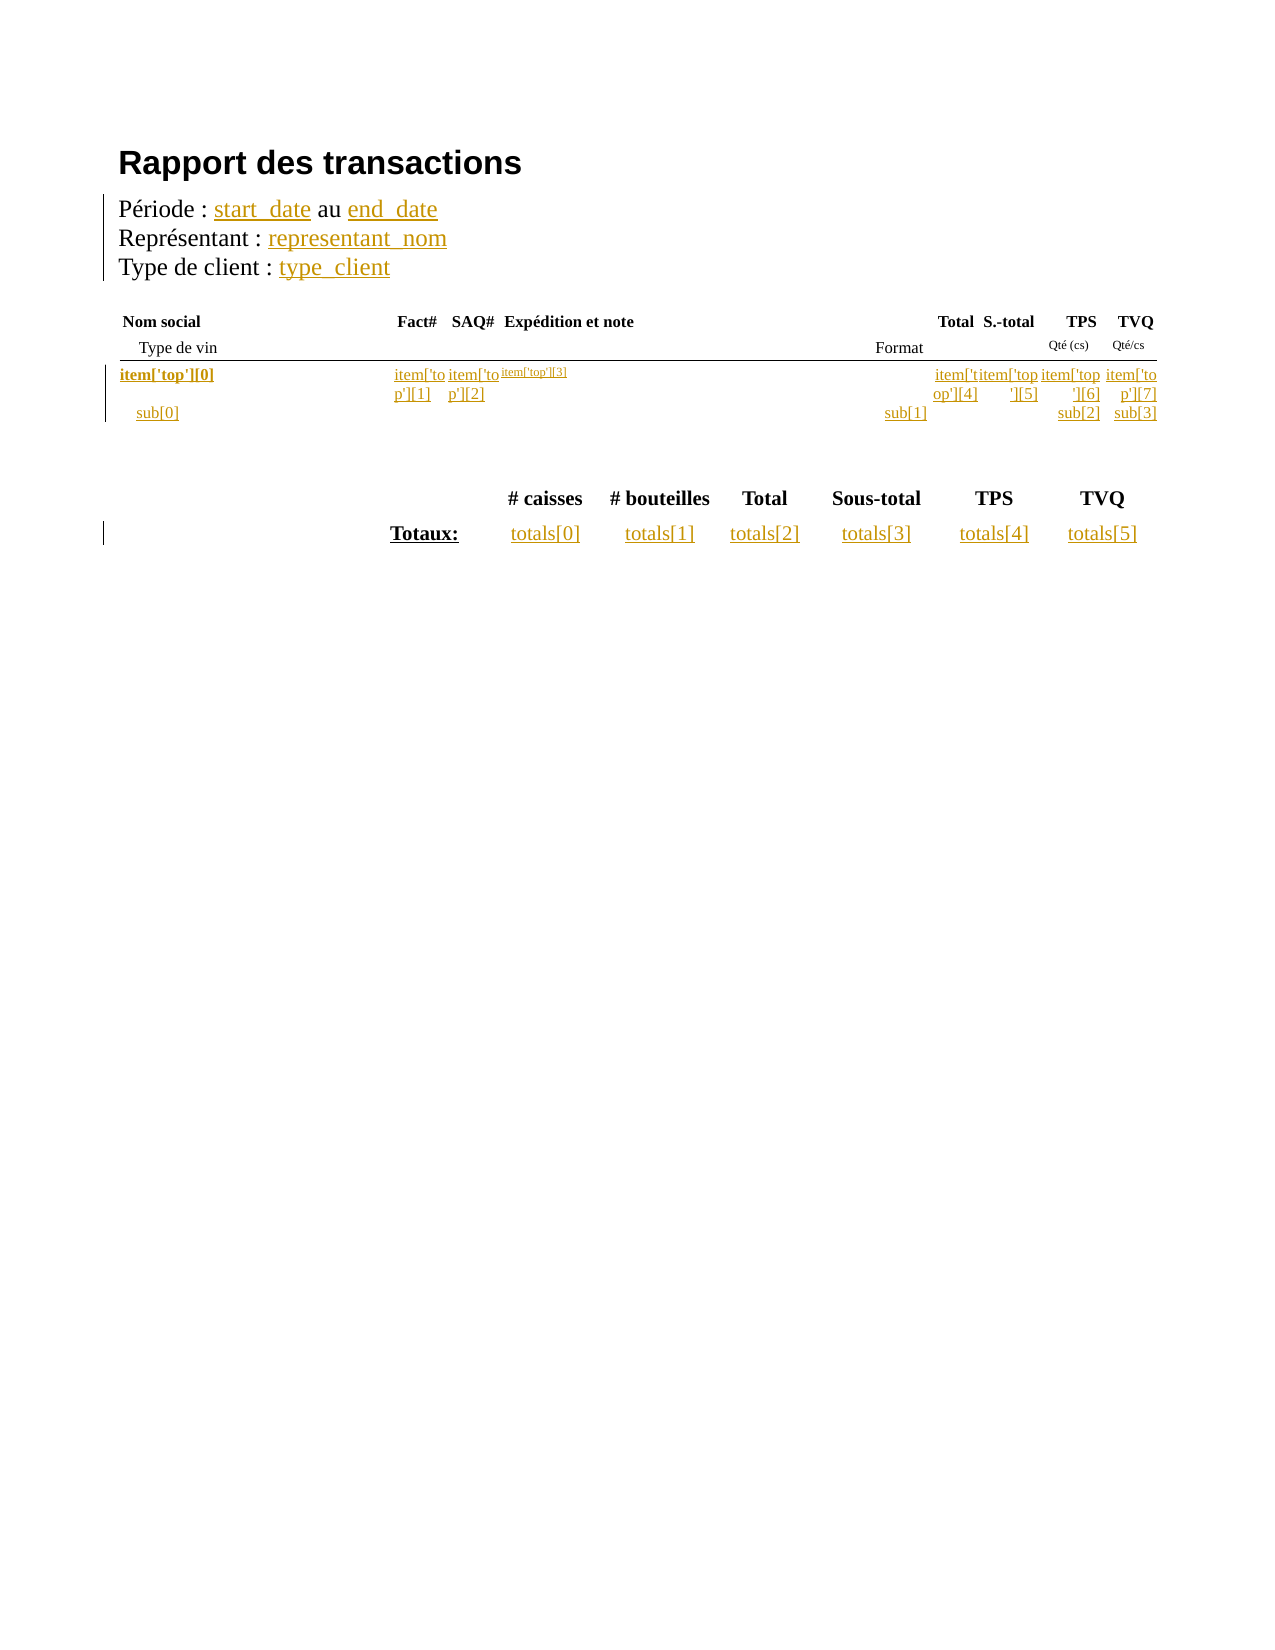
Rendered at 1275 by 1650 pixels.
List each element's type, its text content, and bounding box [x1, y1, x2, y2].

table_header item['top'][6] [1038, 365, 1100, 403]
table_header item['top'][1] [394, 365, 448, 403]
table_cell totals[0] [488, 515, 602, 551]
table_cell Format [501, 335, 926, 360]
table_header item['top'][2] [448, 365, 501, 403]
table_cell totals[1] [603, 515, 717, 551]
table_cell sub[0] [120, 403, 501, 422]
table_header TPS [941, 480, 1048, 515]
table_cell totals[4] [941, 515, 1048, 551]
table_header Total [926, 309, 977, 334]
table_header Total [717, 480, 812, 515]
table_cell Type de vin [120, 335, 394, 360]
text Période : start_date au end_date [118, 194, 1157, 223]
table_cell sub[3] [1100, 403, 1154, 422]
table_cell Totaux: [361, 515, 488, 551]
table_header Expédition et note [501, 309, 926, 334]
table_header Sous-total [812, 480, 941, 515]
table_header Nom social [120, 309, 394, 334]
table_cell sub[2] [1038, 403, 1100, 422]
table_cell [978, 403, 1038, 422]
table_header # bouteilles [603, 480, 717, 515]
table_cell sub[1] [501, 403, 927, 422]
table_header TVQ [1048, 480, 1157, 515]
table_header item['top'][7] [1100, 365, 1154, 403]
table_header [361, 480, 488, 515]
table_cell Qté/cs [1100, 335, 1157, 360]
table_cell Qté (cs) [1038, 335, 1100, 360]
table_header TVQ [1100, 309, 1157, 334]
table_header S.-total [977, 309, 1037, 334]
table_cell totals[5] [1048, 515, 1157, 551]
table_header item['top [978, 365, 1038, 381]
table_header Fact# [394, 309, 449, 360]
table_header # caisses [488, 480, 602, 515]
table_cell [926, 335, 977, 360]
table_header item['top'][3] [501, 365, 927, 403]
subtitle Rapport des transactions [118, 143, 1157, 182]
table_cell totals[3] [812, 515, 941, 551]
table_cell [120, 361, 1154, 379]
table_header item['top'][4] [927, 365, 977, 403]
table_cell totals[2] [717, 515, 812, 551]
table_header TPS [1038, 309, 1100, 334]
table_header '][5] [978, 382, 1038, 403]
text Type de client : type_client [118, 252, 1157, 281]
table_header item['top'][0] [120, 365, 394, 403]
text Représentant : representant_nom [118, 223, 1157, 252]
table_header SAQ# [449, 309, 501, 360]
table_cell [927, 403, 977, 422]
table_cell [977, 335, 1037, 360]
